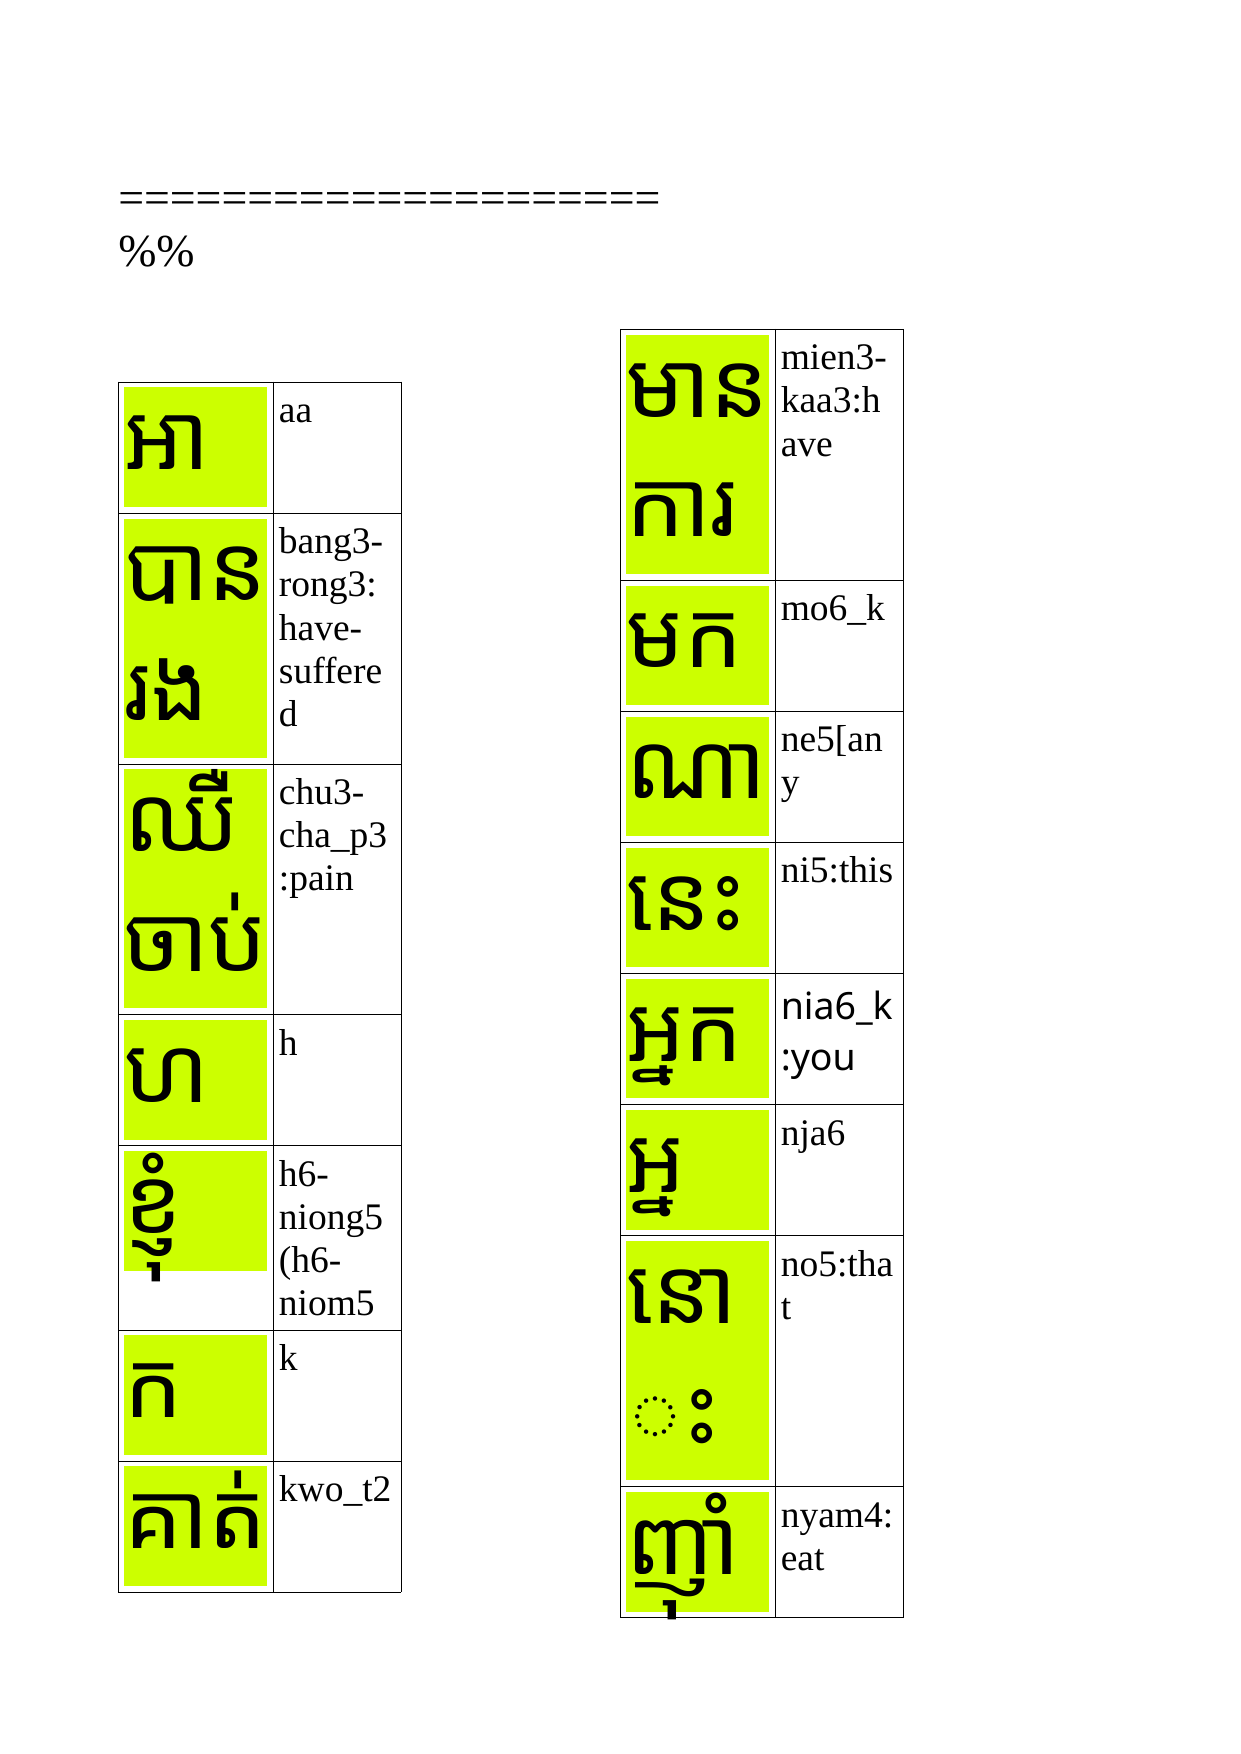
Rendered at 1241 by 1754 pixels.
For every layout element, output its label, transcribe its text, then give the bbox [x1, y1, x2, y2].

table_cell គាត់ [119, 1462, 273, 1592]
table_cell h [274, 1015, 401, 1145]
table_cell បានរង [119, 514, 273, 763]
text %% [118, 223, 1122, 276]
table_cell ណា [621, 712, 775, 842]
table_cell ញ៉ាំ [621, 1487, 775, 1617]
table_cell chu3-cha_p3:pain [274, 765, 401, 1014]
table_cell mien3-kaa3:have [776, 330, 903, 580]
table_cell មក [621, 581, 775, 711]
table_cell nja6 [776, 1105, 903, 1235]
table_cell k [274, 1331, 401, 1461]
table_cell អ្ន [621, 1105, 775, 1235]
table_header aa [274, 383, 401, 513]
table_cell ne5[any [776, 712, 903, 842]
table_cell អ្នក [621, 974, 775, 1104]
table_cell mo6_k [776, 581, 903, 711]
table_cell ឈឺចាប់ [119, 765, 273, 1014]
table_header អា [119, 383, 273, 513]
table_cell នោះ [621, 1236, 775, 1486]
table_cell h6-niong5 (h6-niom5 [274, 1146, 401, 1329]
table_cell kwo_t2 [274, 1462, 401, 1592]
table_cell nia6_k:you [776, 974, 903, 1104]
table_cell no5:that [776, 1236, 903, 1486]
text ===================== [118, 171, 1122, 223]
table_cell nyam4:eat [776, 1487, 903, 1617]
table_cell bang3-rong3:have-suffered [274, 514, 401, 763]
table_cell ខ្ញុំ [119, 1146, 273, 1329]
table_cell ni5:this [776, 843, 903, 973]
table_cell ហ [119, 1015, 273, 1145]
table_cell ក [119, 1331, 273, 1461]
table_cell មានការ [621, 330, 775, 580]
table_cell នេះ [621, 843, 775, 973]
